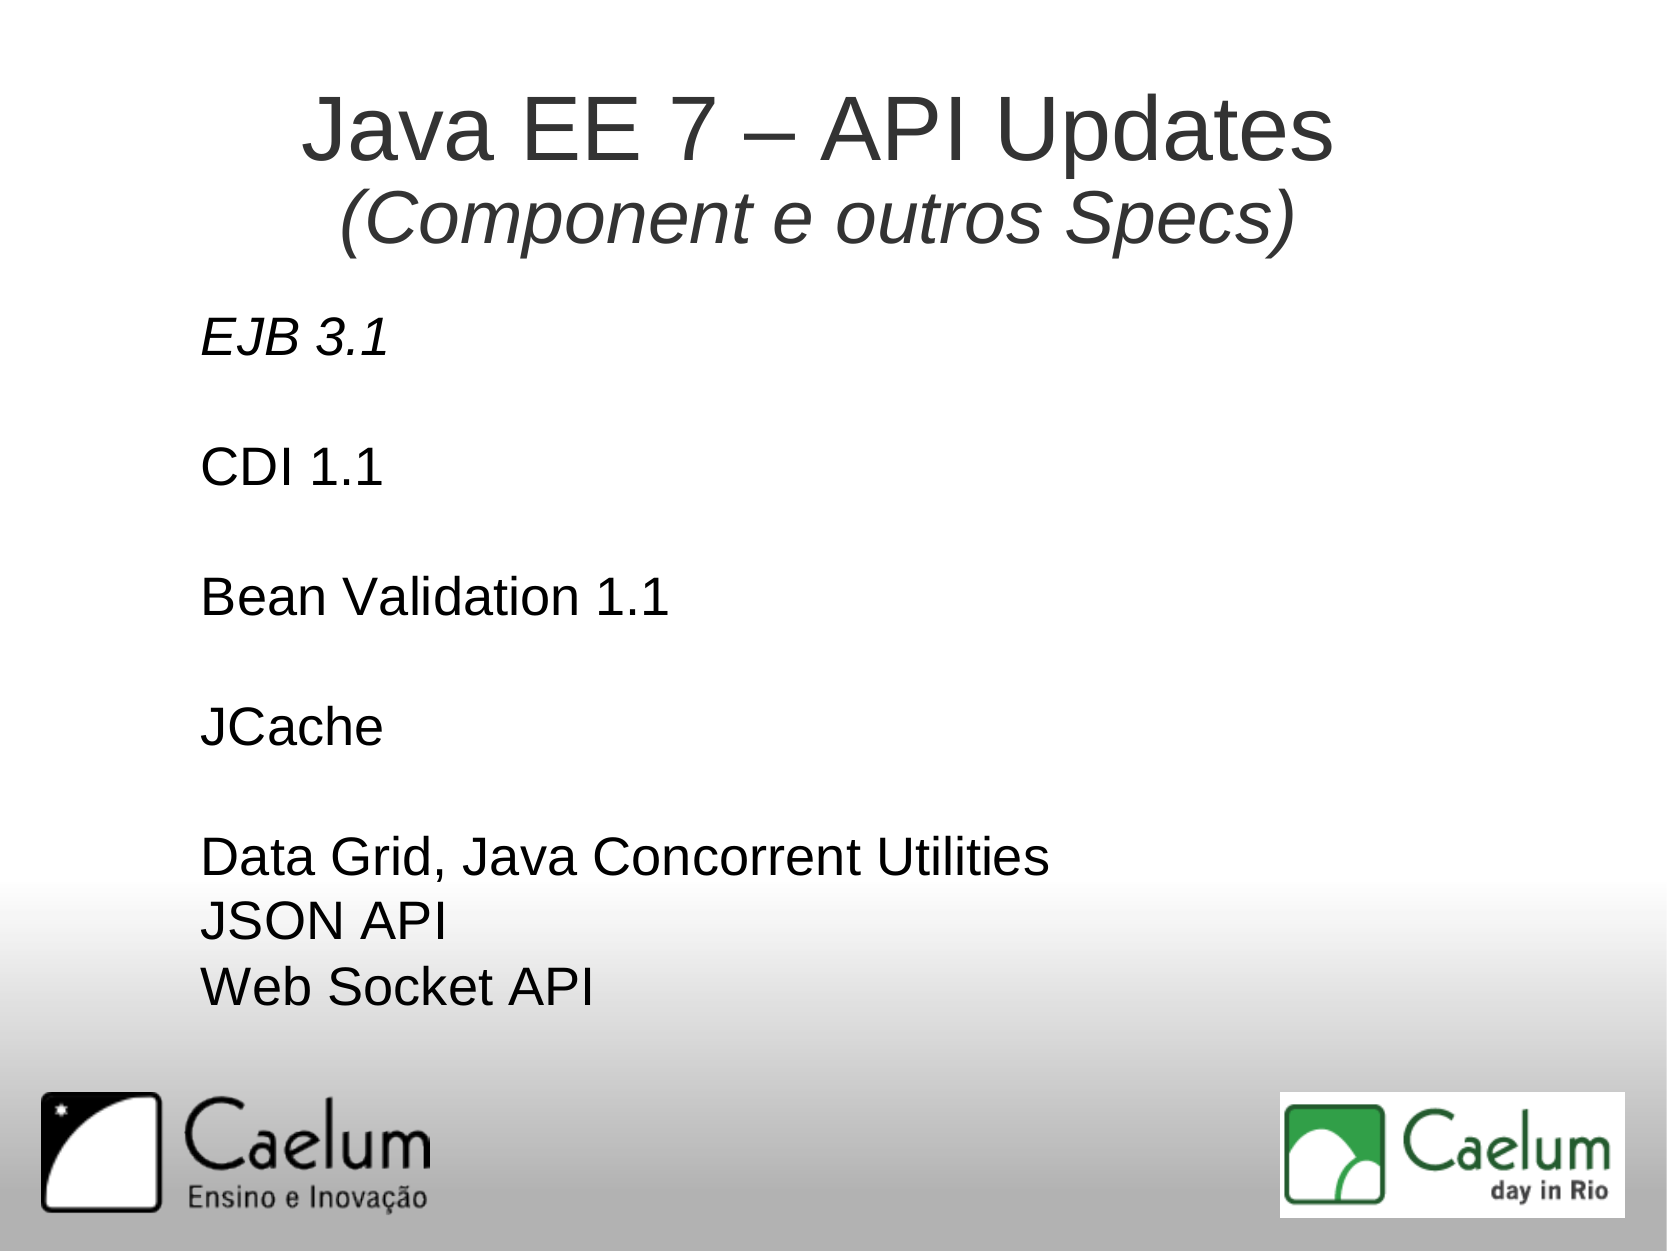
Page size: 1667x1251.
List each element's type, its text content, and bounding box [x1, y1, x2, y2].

text_box EJB 3.1 CDI 1.1 Bean Validation 1.1 JCache Data Grid, Java Concorrent Utilities JSON API Web Socket API [177, 285, 1076, 1228]
title Java EE 7 – API Updates (Component e outros Specs) [126, 82, 1512, 283]
picture [0, 0, 1667, 1251]
